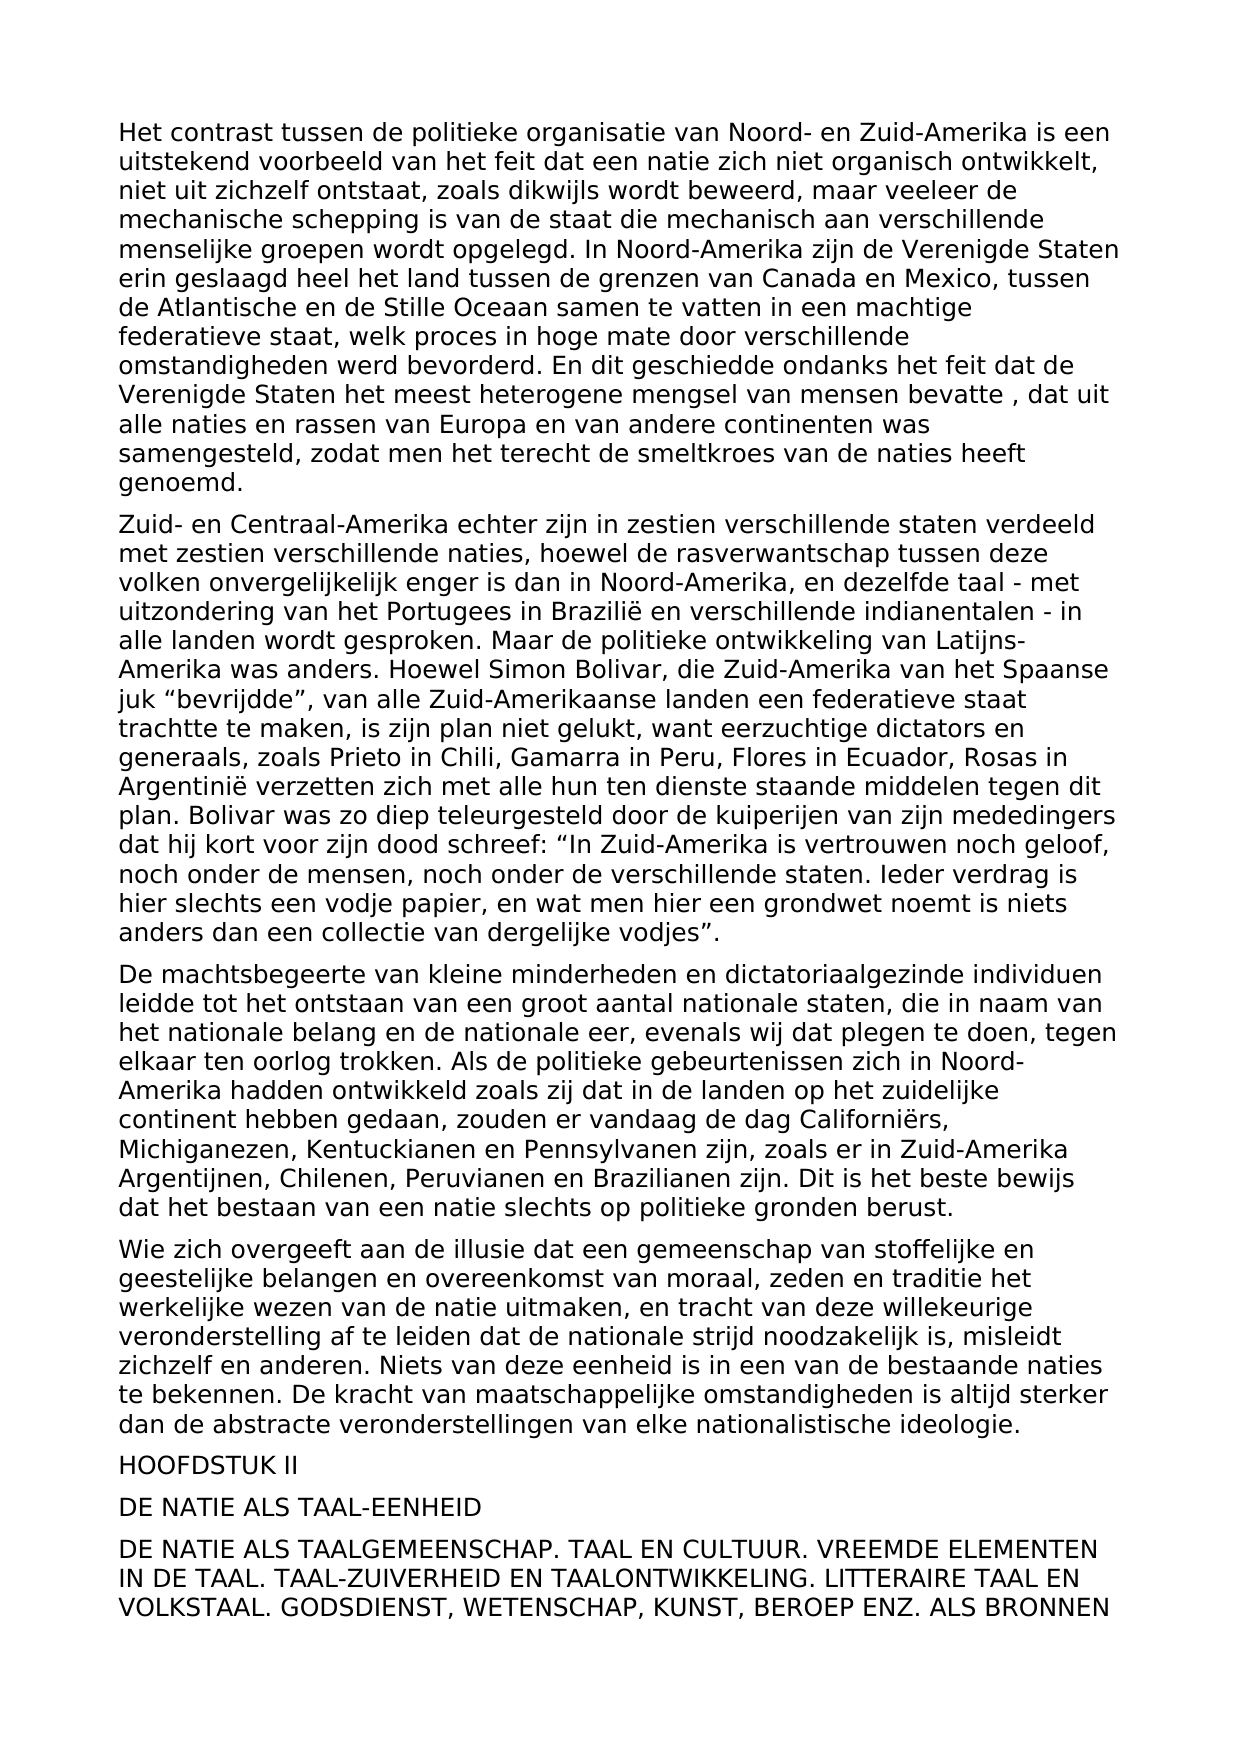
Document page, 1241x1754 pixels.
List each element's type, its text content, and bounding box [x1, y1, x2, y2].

text DE NATIE ALS TAALGEMEENSCHAP. TAAL EN CULTUUR. VREEMDE ELEMENTEN IN DE TAAL. TAAL-ZUIVERHEID EN TAALONTWIKKELING. LITTERAIRE TAAL EN VOLKSTAAL. GODSDIENST, WETENSCHAP, KUNST, BEROEP ENZ. ALS BRONNEN [118, 1535, 1122, 1622]
text Het contrast tussen de politieke organisatie van Noord- en Zuid-Amerika is een uitstekend voorbeeld van het feit dat een natie zich niet organisch ontwikkelt, niet uit zichzelf ontstaat, zoals dikwijls wordt beweerd, maar veeleer de mechanische schepping is van de staat die mechanisch aan verschillende menselijke groepen wordt opgelegd. In Noord-Amerika zijn de Verenigde Staten erin geslaagd heel het land tussen de grenzen van Canada en Mexico, tussen de Atlantische en de Stille Oceaan samen te vatten in een machtige federatieve staat, welk proces in hoge mate door verschillende omstandigheden werd bevorderd. En dit geschiedde ondanks het feit dat de Verenigde Staten het meest heterogene mengsel van mensen bevatte , dat uit alle naties en rassen van Europa en van andere continenten was samengesteld, zodat men het terecht de smeltkroes van de naties heeft genoemd. [118, 118, 1122, 497]
text DE NATIE ALS TAAL-EENHEID [118, 1493, 1122, 1522]
text HOOFDSTUK II [118, 1451, 1122, 1481]
text Zuid- en Centraal-Amerika echter zijn in zestien verschillende staten verdeeld met zestien verschillende naties, hoewel de rasverwantschap tussen deze volken onvergelijkelijk enger is dan in Noord-Amerika, en dezelfde taal - met uitzondering van het Portugees in Brazilië en verschillende indianentalen - in alle landen wordt gesproken. Maar de politieke ontwikkeling van Latijns-Amerika was anders. Hoewel Simon Bolivar, die Zuid-Amerika van het Spaanse juk “bevrijdde”, van alle Zuid-Amerikaanse landen een federatieve staat trachtte te maken, is zijn plan niet gelukt, want eerzuchtige dictators en generaals, zoals Prieto in Chili, Gamarra in Peru, Flores in Ecuador, Rosas in Argentinië verzetten zich met alle hun ten dienste staande middelen tegen dit plan. Bolivar was zo diep teleurgesteld door de kuiperijen van zijn mededingers dat hij kort voor zijn dood schreef: “In Zuid-Amerika is vertrouwen noch geloof, noch onder de mensen, noch onder de verschillende staten. Ieder verdrag is hier slechts een vodje papier, en wat men hier een grondwet noemt is niets anders dan een collectie van dergelijke vodjes”. [118, 510, 1122, 947]
text Wie zich overgeeft aan de illusie dat een gemeenschap van stoffelijke en geestelijke belangen en overeenkomst van moraal, zeden en traditie het werkelijke wezen van de natie uitmaken, en tracht van deze willekeurige veronderstelling af te leiden dat de nationale strijd noodzakelijk is, misleidt zichzelf en anderen. Niets van deze eenheid is in een van de bestaande naties te bekennen. De kracht van maatschappelijke omstandigheden is altijd sterker dan de abstracte veronderstellingen van elke nationalistische ideologie. [118, 1235, 1122, 1439]
text De machtsbegeerte van kleine minderheden en dictatoriaalgezinde individuen leidde tot het ontstaan van een groot aantal nationale staten, die in naam van het nationale belang en de nationale eer, evenals wij dat plegen te doen, tegen elkaar ten oorlog trokken. Als de politieke gebeurtenissen zich in Noord-Amerika hadden ontwikkeld zoals zij dat in de landen op het zuidelijke continent hebben gedaan, zouden er vandaag de dag Californiërs, Michiganezen, Kentuckianen en Pennsylvanen zijn, zoals er in Zuid-Amerika Argentijnen, Chilenen, Peruvianen en Brazilianen zijn. Dit is het beste bewijs dat het bestaan van een natie slechts op politieke gronden berust. [118, 960, 1122, 1222]
